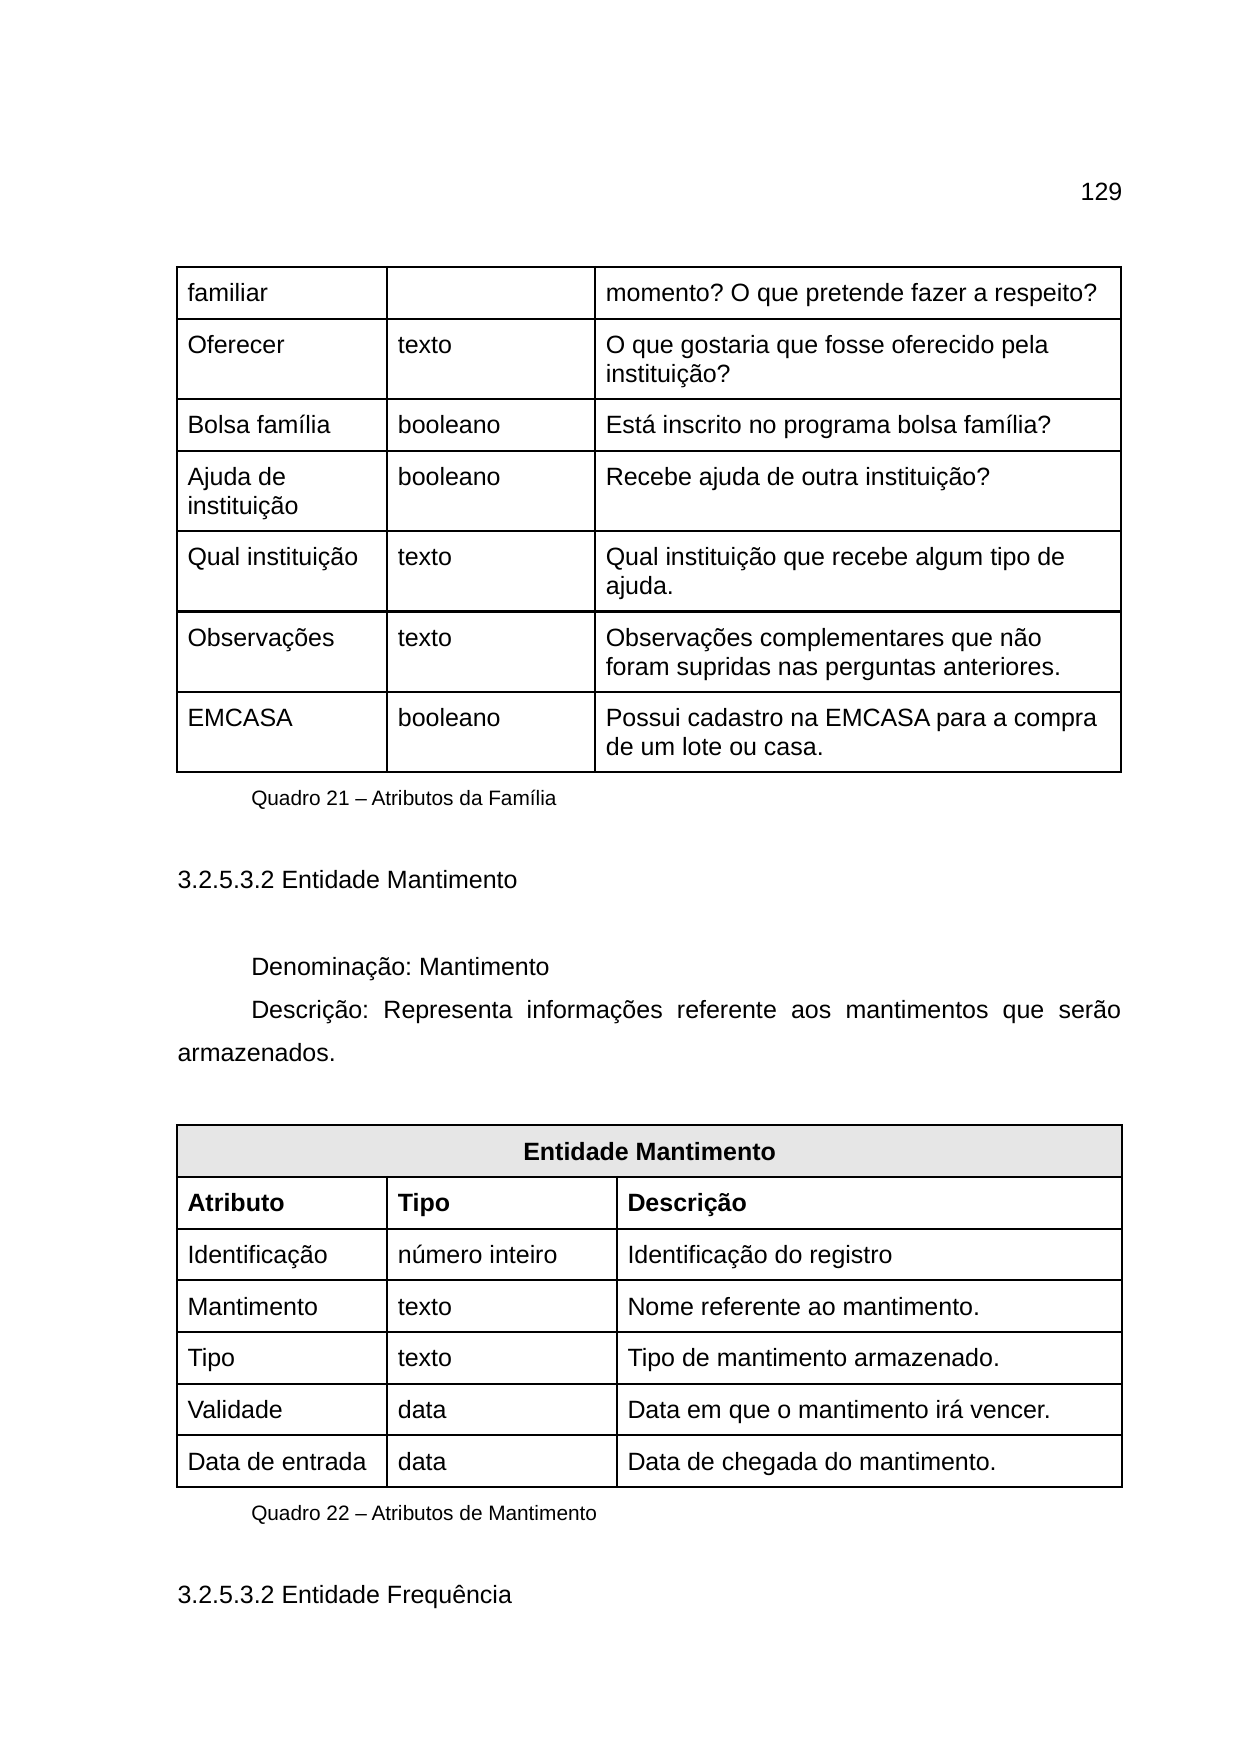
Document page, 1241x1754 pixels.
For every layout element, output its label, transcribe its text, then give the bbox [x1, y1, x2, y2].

table_cell Ajuda de instituição [178, 452, 386, 530]
table_cell booleano [388, 400, 594, 449]
table_cell momento? O que pretende fazer a respeito? [596, 268, 1120, 317]
text Quadro 21 – Atributos da Família [177, 786, 1122, 810]
table_cell Data em que o mantimento irá vencer. [618, 1385, 1121, 1434]
text 3.2.5.3.2 Entidade Mantimento [177, 865, 1122, 894]
table_cell booleano [388, 693, 594, 771]
text Descrição: Representa informações referente aos mantimentos que serão armazenados. [177, 995, 1122, 1067]
table_cell Oferecer [178, 320, 386, 398]
table_cell Tipo [178, 1333, 386, 1382]
table_cell Data de entrada [178, 1436, 386, 1486]
table_cell número inteiro [388, 1230, 616, 1279]
table_cell Qual instituição que recebe algum tipo de ajuda. [596, 532, 1120, 610]
table_cell Data de chegada do mantimento. [618, 1436, 1121, 1486]
table_cell data [388, 1436, 616, 1486]
table_cell Tipo [388, 1178, 616, 1227]
table_cell Nome referente ao mantimento. [618, 1281, 1121, 1331]
table_cell Bolsa família [178, 400, 386, 449]
table_cell O que gostaria que fosse oferecido pela instituição? [596, 320, 1120, 398]
table_cell Tipo de mantimento armazenado. [618, 1333, 1121, 1382]
table_cell Observações [178, 613, 386, 691]
table_cell texto [388, 613, 594, 691]
table_cell Identificação [178, 1230, 386, 1279]
table_header Entidade Mantimento [178, 1126, 1121, 1176]
table_cell Identificação do registro [618, 1230, 1121, 1279]
table_cell Observações complementares que não foram supridas nas perguntas anteriores. [596, 613, 1120, 691]
table_cell [388, 268, 594, 317]
table_cell texto [388, 532, 594, 610]
table_cell Possui cadastro na EMCASA para a compra de um lote ou casa. [596, 693, 1120, 771]
table_cell booleano [388, 452, 594, 530]
table_cell Qual instituição [178, 532, 386, 610]
table_cell Validade [178, 1385, 386, 1434]
table_cell texto [388, 1333, 616, 1382]
table_cell Atributo [178, 1178, 386, 1227]
table_cell texto [388, 1281, 616, 1331]
table_cell Recebe ajuda de outra instituição? [596, 452, 1120, 530]
table_cell texto [388, 320, 594, 398]
text Denominação: Mantimento [177, 952, 1122, 980]
table_cell EMCASA [178, 693, 386, 771]
table_cell Está inscrito no programa bolsa família? [596, 400, 1120, 449]
table_cell data [388, 1385, 616, 1434]
text 3.2.5.3.2 Entidade Frequência [177, 1580, 1122, 1609]
table_cell Descrição [618, 1178, 1121, 1227]
table_cell Mantimento [178, 1281, 386, 1331]
table_cell familiar [178, 268, 386, 317]
text Quadro 22 – Atributos de Mantimento [177, 1500, 1122, 1524]
